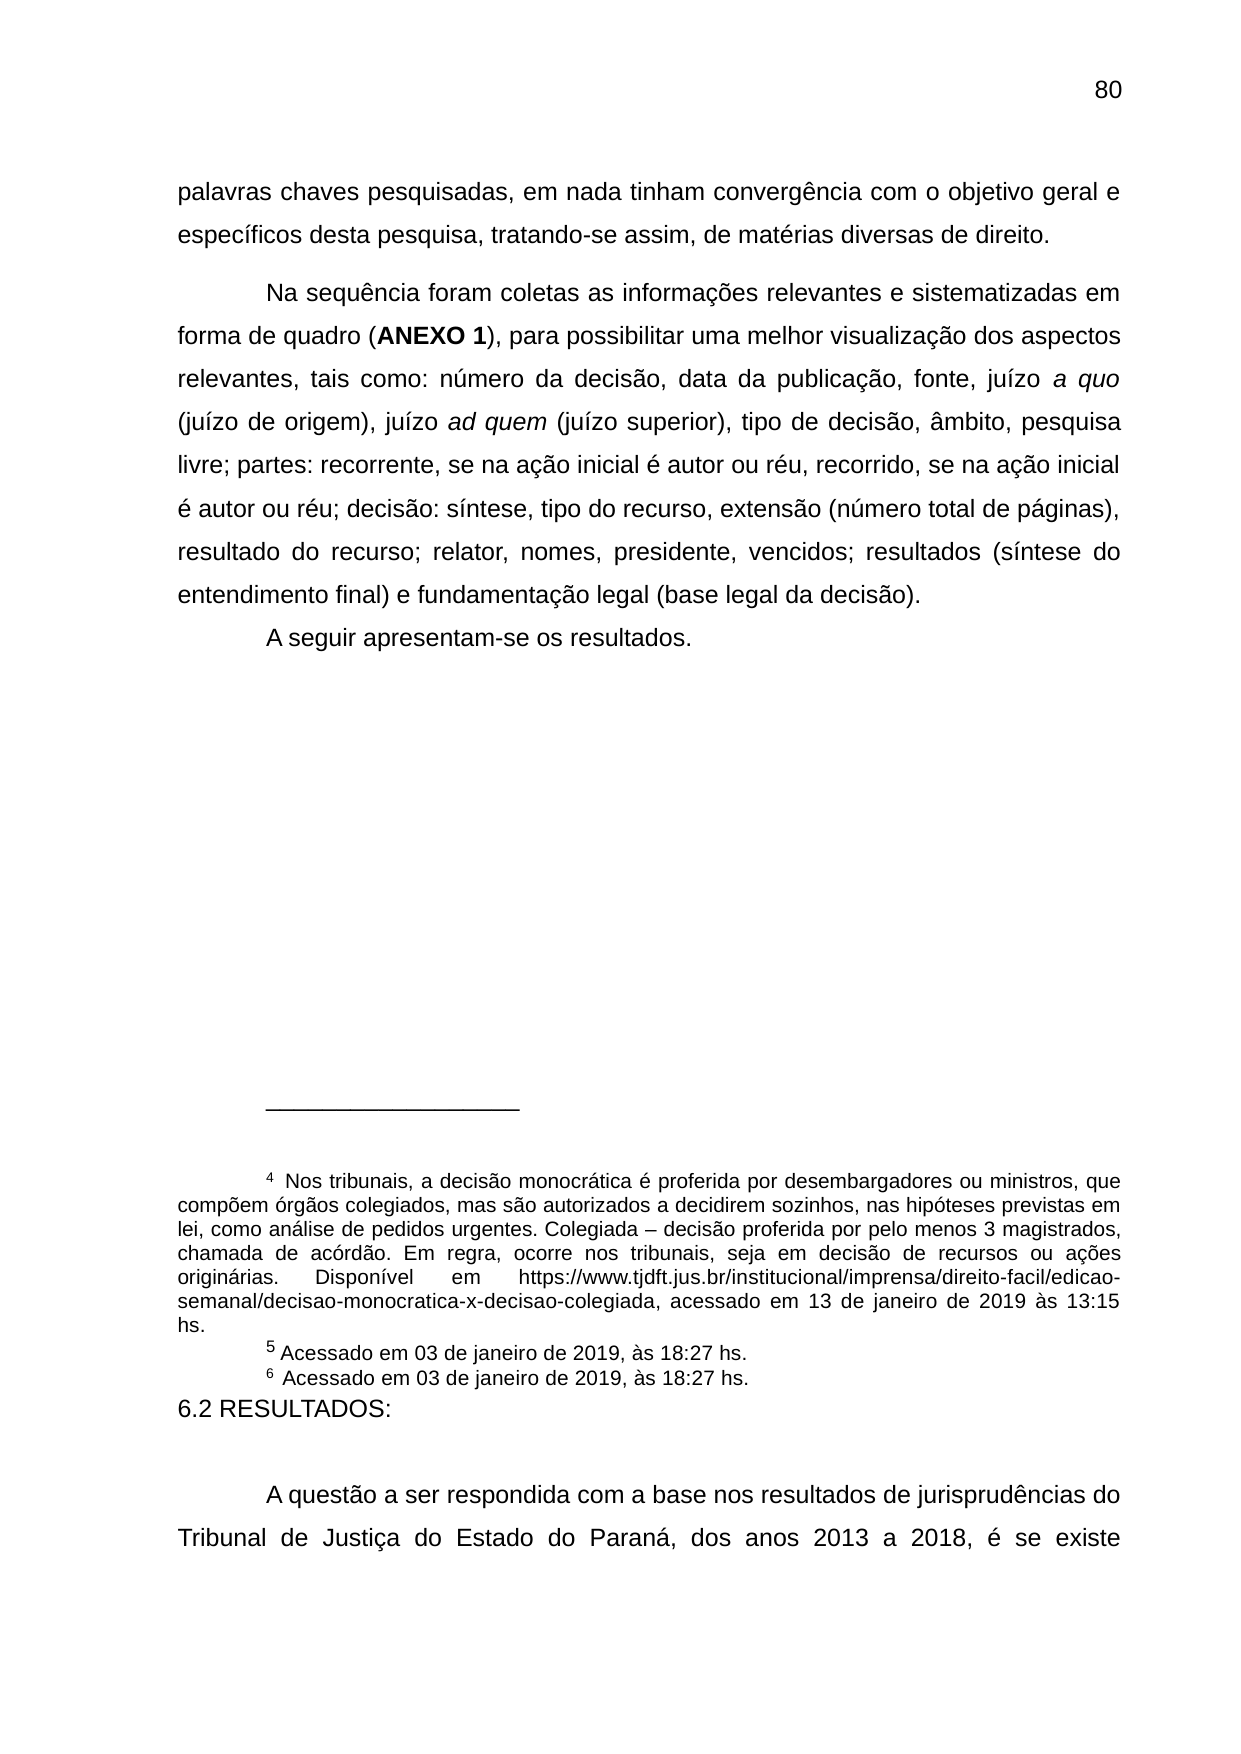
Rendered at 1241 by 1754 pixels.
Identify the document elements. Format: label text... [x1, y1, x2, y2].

text 5 Acessado em 03 de janeiro de 2019, às 18:27 hs. [177, 1337, 1122, 1366]
text A seguir apresentam-se os resultados. [177, 623, 1122, 652]
text palavras chaves pesquisadas, em nada tinham convergência com o objetivo geral e específicos desta pesquisa, tratando-se assim, de matérias diversas de direito. [177, 177, 1122, 249]
text 4 Nos tribunais, a decisão monocrática é proferida por desembargadores ou ministros, que compõem órgãos colegiados, mas são autorizados a decidirem sozinhos, nas hipóteses previstas em lei, como análise de pedidos urgentes. Colegiada – decisão proferida por pelo menos 3 magistrados, chamada de acórdão. Em regra, ocorre nos tribunais, seja em decisão de recursos ou ações originárias. Disponível em https://www.tjdft.jus.br/institucional/imprensa/direito-facil/edicao-semanal/decisao-monocratica-x-decisao-colegiada, acessado em 13 de janeiro de 2019 às 13:15 hs. [177, 1169, 1122, 1337]
text 6 Acessado em 03 de janeiro de 2019, às 18:27 hs. [177, 1366, 1122, 1390]
subtitle 6.2 Resultados: [177, 1394, 1122, 1423]
text A questão a ser respondida com a base nos resultados de jurisprudências do Tribunal de Justiça do Estado do Paraná, dos anos 2013 a 2018, é se existe [177, 1480, 1122, 1552]
text Na sequência foram coletas as informações relevantes e sistematizadas em forma de quadro (ANEXO 1), para possibilitar uma melhor visualização dos aspectos relevantes, tais como: número da decisão, data da publicação, fonte, juízo a quo (juízo de origem), juízo ad quem (juízo superior), tipo de decisão, âmbito, pesquisa livre; partes: recorrente, se na ação inicial é autor ou réu, recorrido, se na ação inicial é autor ou réu; decisão: síntese, tipo do recurso, extensão (número total de páginas), resultado do recurso; relator, nomes, presidente, vencidos; resultados (síntese do entendimento final) e fundamentação legal (base legal da decisão). [177, 278, 1122, 609]
text __________________ [177, 1083, 1122, 1112]
